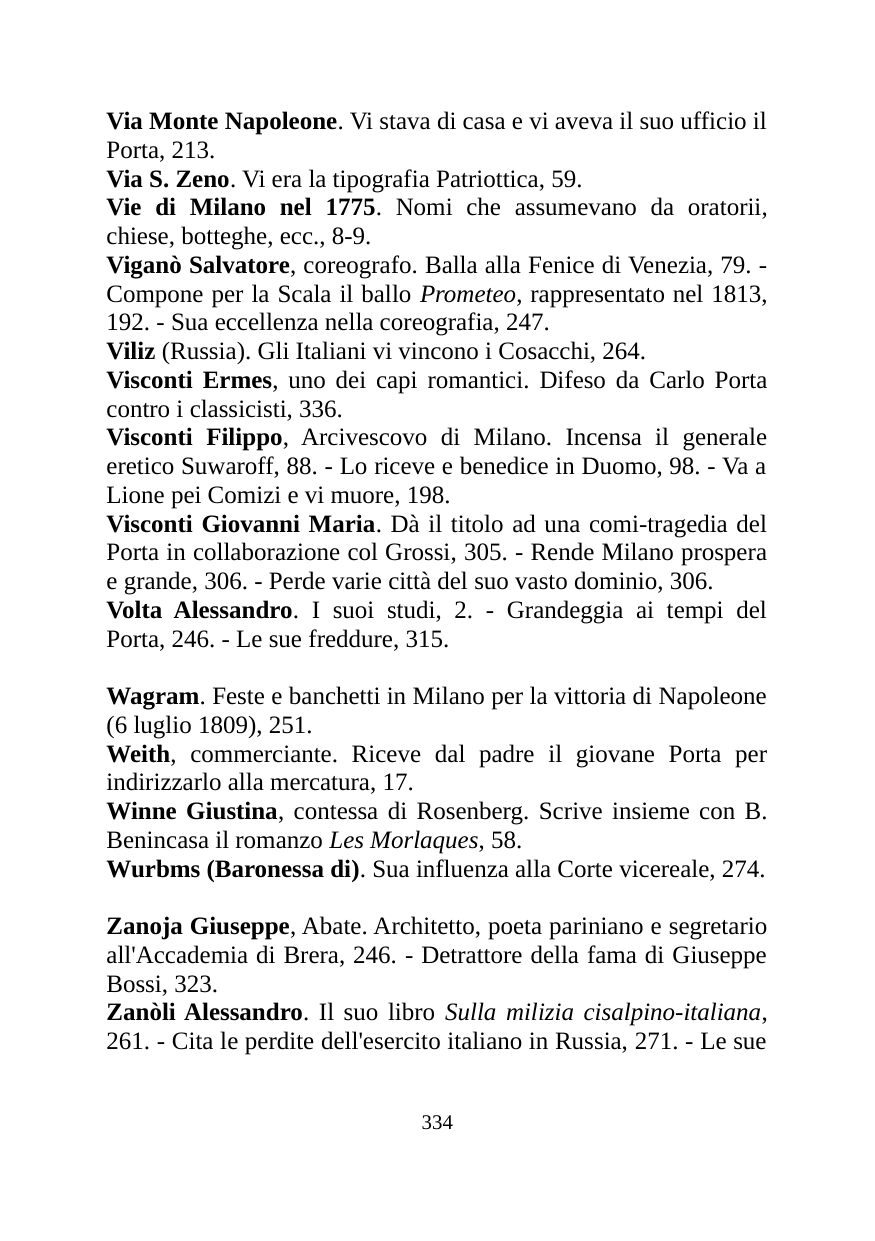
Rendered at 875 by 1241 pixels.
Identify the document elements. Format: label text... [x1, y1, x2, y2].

text Vie di Milano nel 1775. Nomi che assumevano da oratorii, chiese, botteghe, ecc., 8-9. [106, 192, 768, 250]
text Via Monte Napoleone. Vi stava di casa e vi aveva il suo ufficio il Porta, 213. [106, 106, 768, 164]
text Zanòli Alessandro. Il suo libro Sulla milizia cisalpino-italiana, 261. - Cita le perdite dell'esercito italiano in Russia, 271. - Le sue [106, 997, 768, 1055]
text Weith, commerciante. Riceve dal padre il giovane Porta per indirizzarlo alla mercatura, 17. [106, 739, 768, 796]
text Viliz (Russia). Gli Italiani vi vincono i Cosacchi, 264. [106, 336, 768, 365]
text Wurbms (Baronessa di). Sua influenza alla Corte vicereale, 274. [106, 854, 768, 882]
text Via S. Zeno. Vi era la tipografia Patriottica, 59. [106, 164, 768, 192]
text Winne Giustina, contessa di Rosenberg. Scrive insieme con B. Benincasa il romanzo Les Morlaques, 58. [106, 796, 768, 854]
text Visconti Ermes, uno dei capi romantici. Difeso da Carlo Porta contro i classicisti, 336. [106, 365, 768, 422]
text Volta Alessandro. I suoi studi, 2. - Grandeggia ai tempi del Porta, 246. - Le sue freddure, 315. [106, 595, 768, 652]
text Visconti Giovanni Maria. Dà il titolo ad una comi-tragedia del Porta in collaborazione col Grossi, 305. - Rende Milano prospera e grande, 306. - Perde varie città del suo vasto dominio, 306. [106, 509, 768, 595]
text Viganò Salvatore, coreografo. Balla alla Fenice di Venezia, 79. - Compone per la Scala il ballo Prometeo, rappresentato nel 1813, 192. - Sua eccellenza nella coreografia, 247. [106, 250, 768, 336]
text Zanoja Giuseppe, Abate. Architetto, poeta pariniano e segretario all'Accademia di Brera, 246. - Detrattore della fama di Giuseppe Bossi, 323. [106, 911, 768, 997]
text Visconti Filippo, Arcivescovo di Milano. Incensa il generale eretico Suwaroff, 88. - Lo riceve e benedice in Duomo, 98. - Va a Lione pei Comizi e vi muore, 198. [106, 422, 768, 509]
text Wagram. Feste e banchetti in Milano per la vittoria di Napoleone (6 luglio 1809), 251. [106, 681, 768, 739]
